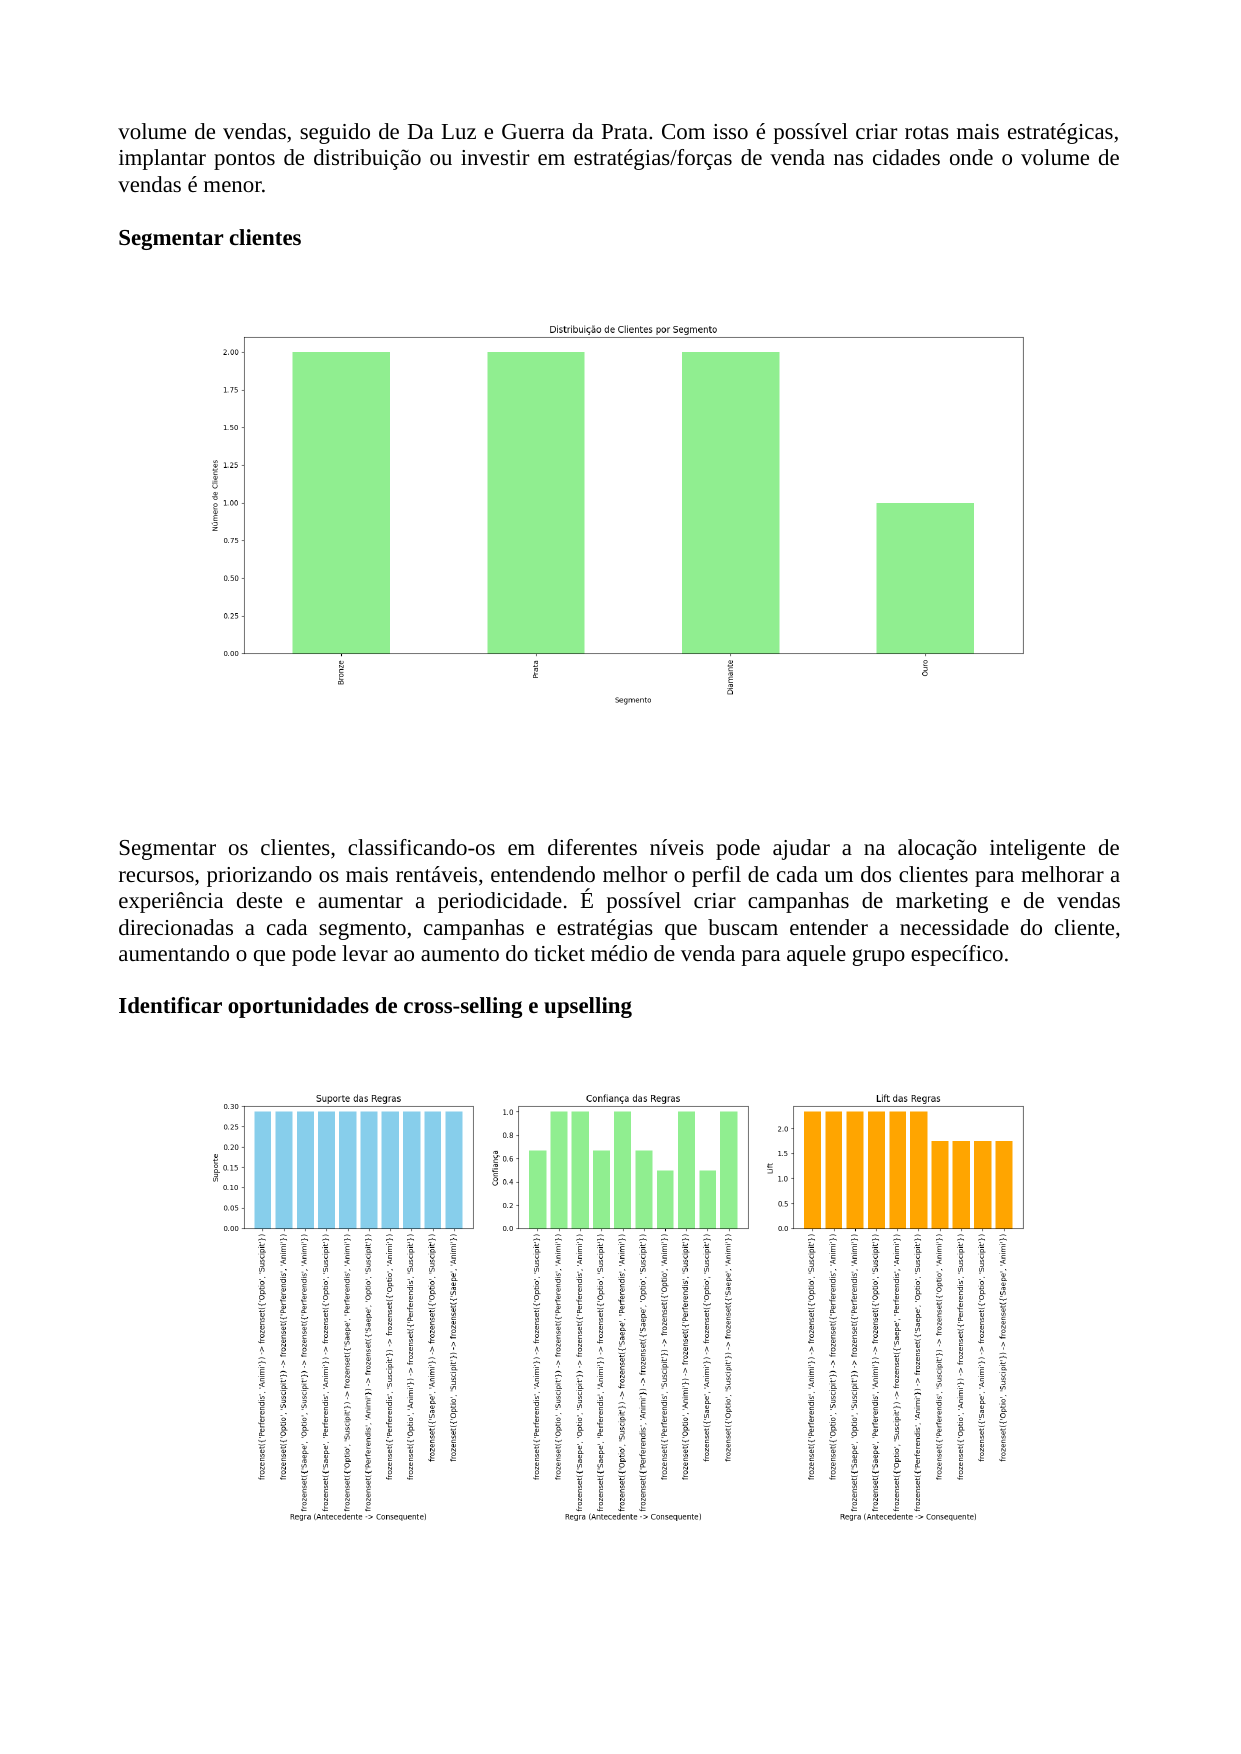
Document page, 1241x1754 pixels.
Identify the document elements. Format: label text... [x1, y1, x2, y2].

text Segmentar os clientes, classificando-os em diferentes níveis pode ajudar a na alocação inteligente de recursos, priorizando os mais rentáveis, entendendo melhor o perfil de cada um dos clientes para melhorar a experiência deste e aumentar a periodicidade. É possível criar campanhas de marketing e de vendas direcionadas a cada segmento, campanhas e estratégias que buscam entender a necessidade do cliente, aumentando o que pode levar ao aumento do ticket médio de venda para aquele grupo específico. [118, 834, 1122, 966]
picture [118, 276, 1123, 782]
text Identificar oportunidades de cross-selling e upselling [118, 993, 1122, 1019]
picture [118, 1045, 1123, 1551]
text Segmentar clientes [118, 223, 1122, 250]
text volume de vendas, seguido de Da Luz e Guerra da Prata. Com isso é possível criar rotas mais estratégicas, implantar pontos de distribuição ou investir em estratégias/forças de venda nas cidades onde o volume de vendas é menor. [118, 118, 1122, 197]
